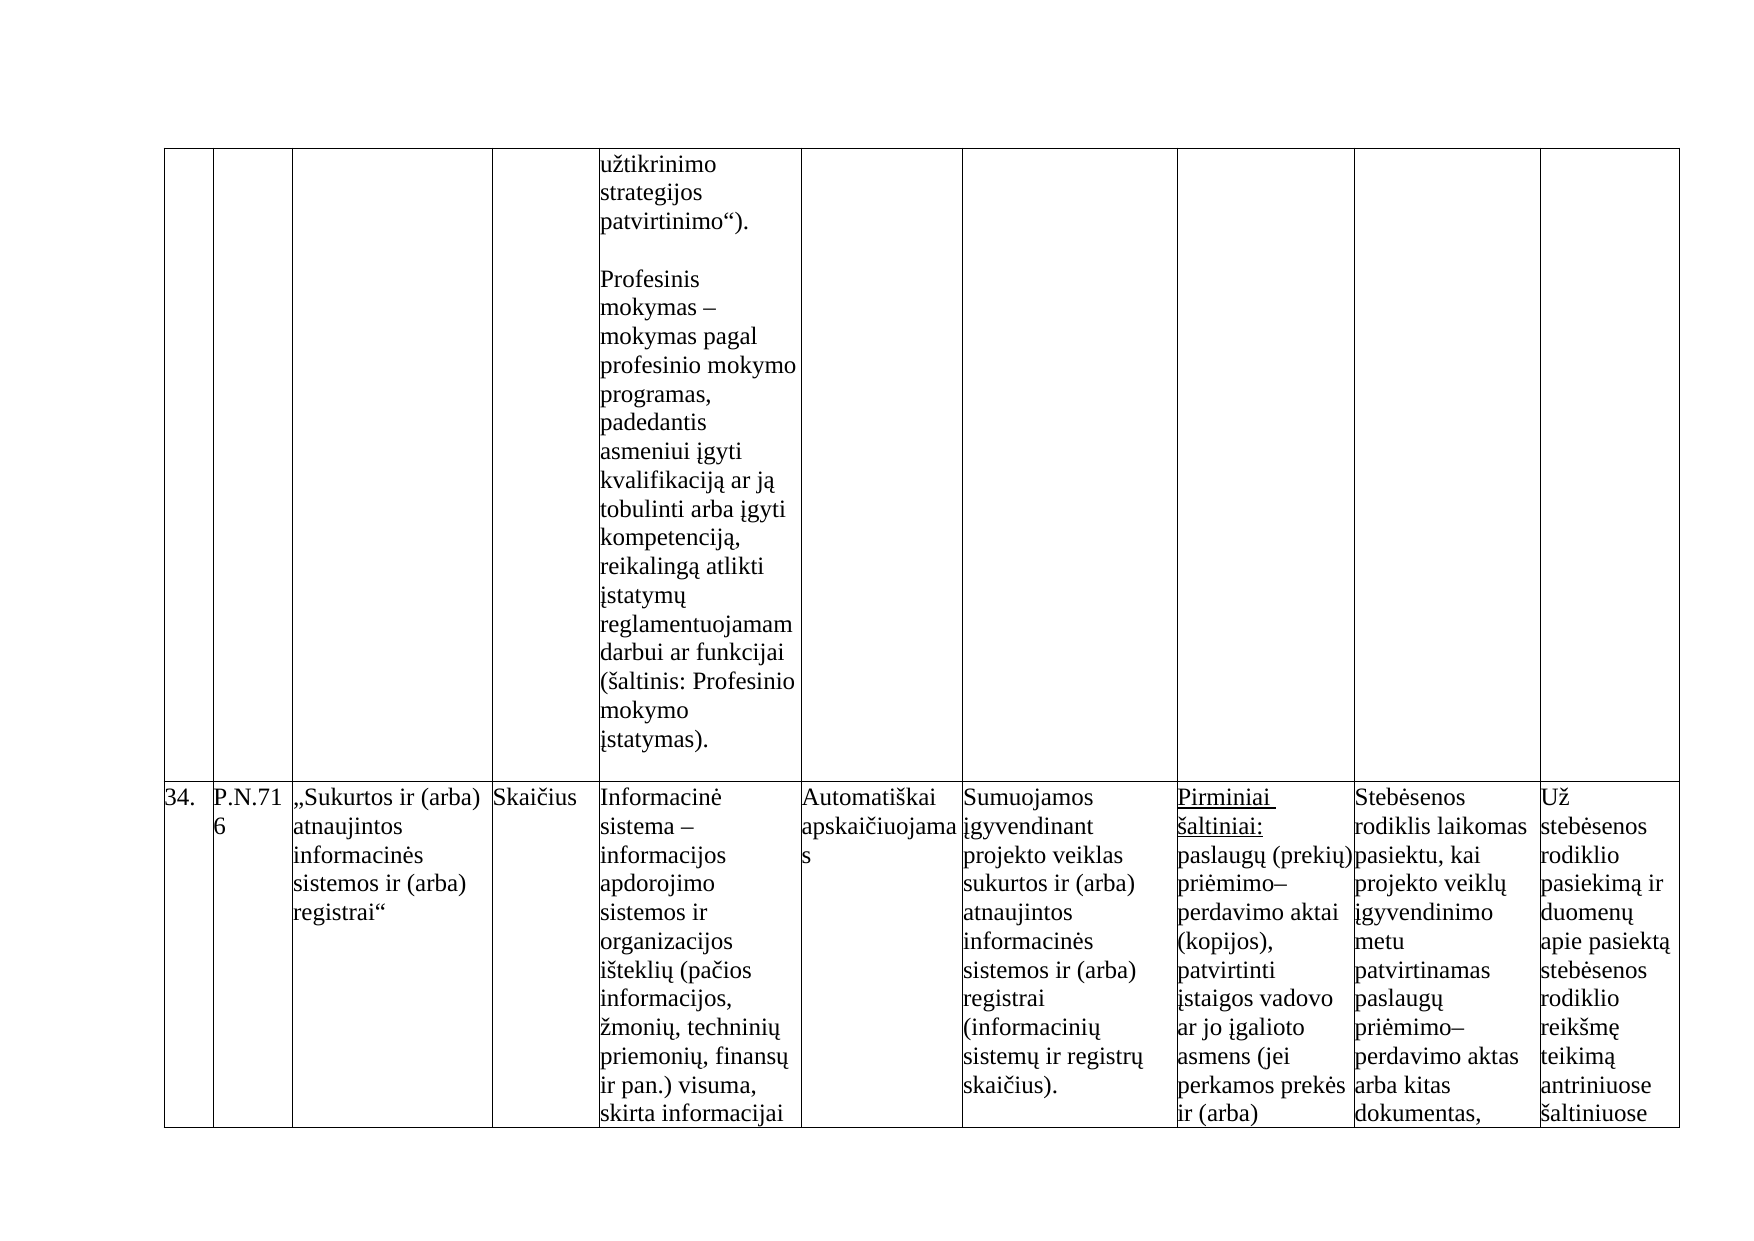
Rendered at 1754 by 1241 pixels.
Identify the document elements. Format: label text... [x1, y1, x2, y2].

table_cell [293, 149, 492, 781]
table_cell [1541, 149, 1679, 781]
table_cell [1178, 149, 1354, 781]
table_cell [1355, 149, 1540, 781]
table_cell Pirminiai šaltiniai: paslaugų (prekių) priėmimo–perdavimo aktai (kopijos), patvirtinti įstaigos vadovo ar jo įgalioto asmens (jei perkamos prekės ir (arba) [1178, 782, 1354, 1127]
table_cell P.N.716 [214, 782, 292, 1127]
table_cell „Sukurtos ir (arba) atnaujintos informacinės sistemos ir (arba) registrai“ [293, 782, 492, 1127]
table_cell [802, 149, 962, 781]
table_cell Už stebėsenos rodiklio pasiekimą ir duomenų apie pasiektą stebėsenos rodiklio reikšmę teikimą antriniuose šaltiniuose [1541, 782, 1679, 1127]
table_cell Automatiškai apskaičiuojamas [802, 782, 962, 1127]
table_cell 34. [165, 782, 213, 1127]
table_cell Sumuojamos įgyvendinant projekto veiklas sukurtos ir (arba) atnaujintos informacinės sistemos ir (arba) registrai (informacinių sistemų ir registrų skaičius). [963, 782, 1177, 1127]
table_cell [165, 149, 213, 781]
table_cell [963, 149, 1177, 781]
table_cell [214, 149, 292, 781]
table_cell Skaičius [493, 782, 599, 1127]
table_cell Stebėsenos rodiklis laikomas pasiektu, kai projekto veiklų įgyvendinimo metu patvirtinamas paslaugų priėmimo–perdavimo aktas arba kitas dokumentas, [1355, 782, 1540, 1127]
table_cell [493, 149, 599, 781]
table_cell Informacinė sistema – informacijos apdorojimo sistemos ir organizacijos išteklių (pačios informacijos, žmonių, techninių priemonių, finansų ir pan.) visuma, skirta informacijai [600, 782, 801, 1127]
table_cell užtikrinimo strategijos patvirtinimo“). Profesinis mokymas – mokymas pagal profesinio mokymo programas, padedantis asmeniui įgyti kvalifikaciją ar ją tobulinti arba įgyti kompetenciją, reikalingą atlikti įstatymų reglamentuojamam darbui ar funkcijai (šaltinis: Profesinio mokymo įstatymas). [600, 149, 801, 781]
